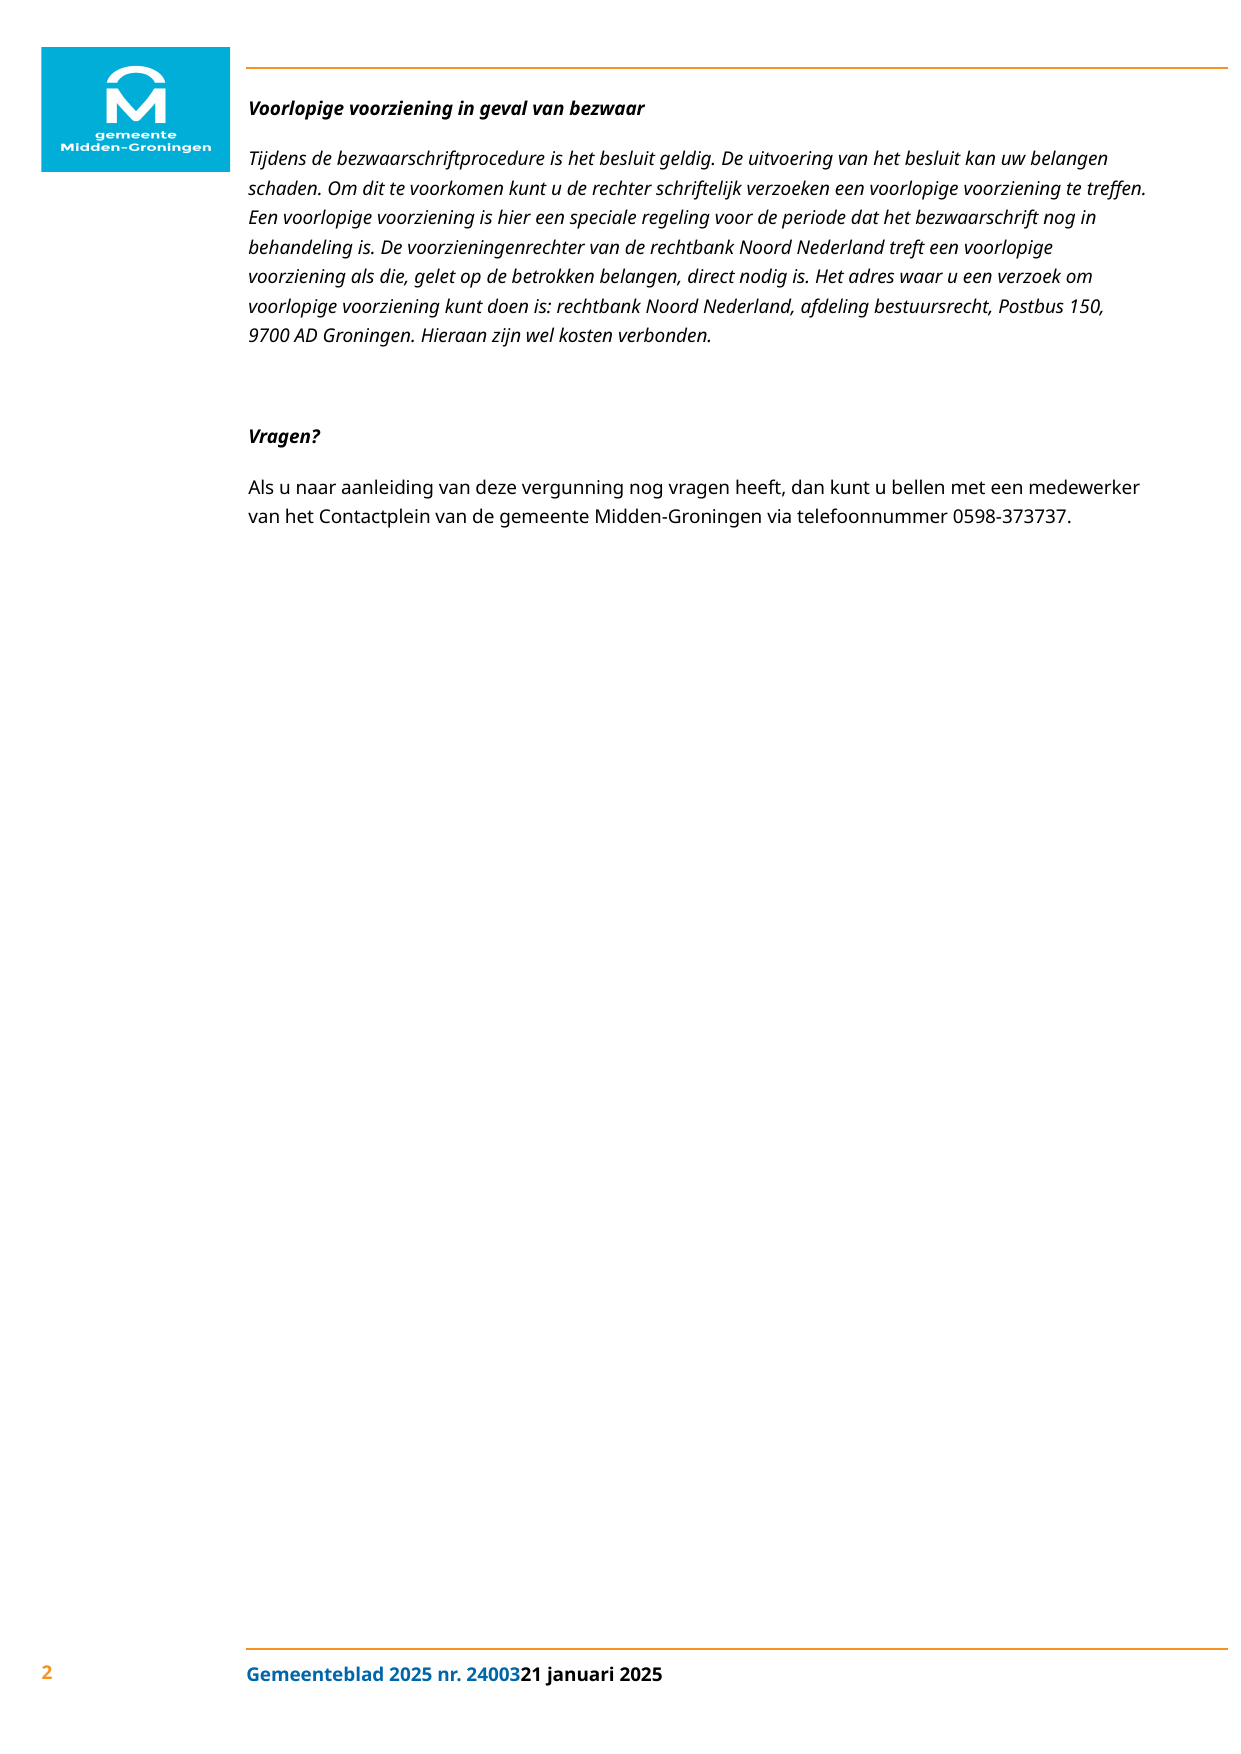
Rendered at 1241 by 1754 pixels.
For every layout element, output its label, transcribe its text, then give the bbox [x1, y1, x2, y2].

text Tijdens de bezwaarschriftprocedure is het besluit geldig. De uitvoering van het besluit kan uw belangen schaden. Om dit te voorkomen kunt u de rechter schriftelijk verzoeken een voorlopige voorziening te treffen. Een voorlopige voorziening is hier een speciale regeling voor de periode dat het bezwaarschrift nog in behandeling is. De voorzieningenrechter van de rechtbank Noord Nederland treft een voorlopige voorziening als die, gelet op de betrokken belangen, direct nodig is. Het adres waar u een verzoek om voorlopige voorziening kunt doen is: rechtbank Noord Nederland, afdeling bestuursrecht, Postbus 150, 9700 AD Groningen. Hieraan zijn wel kosten verbonden. [248, 145, 1152, 348]
text Vragen? [248, 423, 1152, 449]
picture [184, 146, 190, 153]
picture [107, 89, 165, 122]
picture [108, 66, 164, 82]
text Als u naar aanleiding van deze vergunning nog vragen heeft, dan kunt u bellen met een medewerker van het Contactplein van de gemeente Midden-Groningen via telefoonnummer 0598-373737. [248, 474, 1152, 529]
text Voorlopige voorziening in geval van bezwaar [248, 95, 1152, 121]
